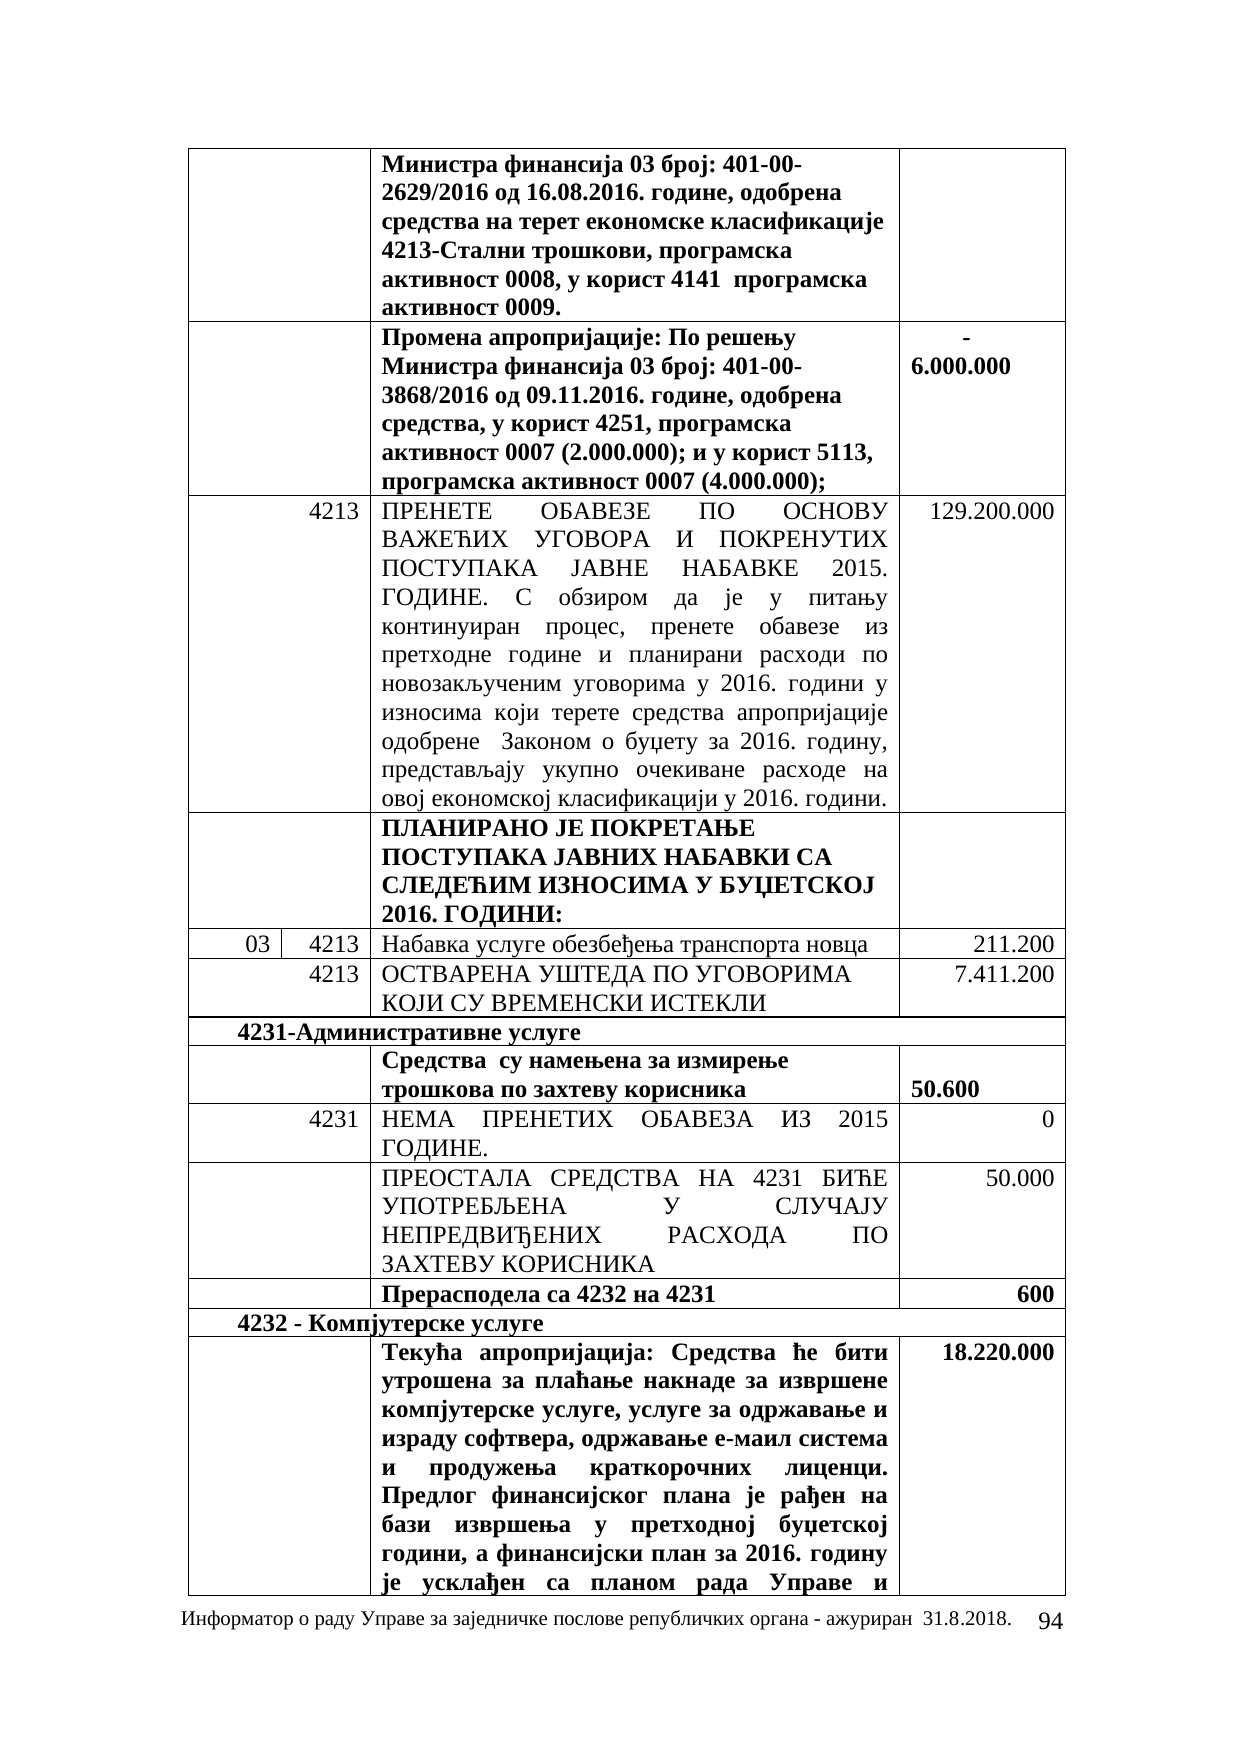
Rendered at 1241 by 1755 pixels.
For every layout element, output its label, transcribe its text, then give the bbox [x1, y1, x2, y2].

table_cell Текућа апропријација: Средства ће бити утрошена за плаћање накнаде за извршене компјутерске услуге, услуге за одржавање и израду софтвера, одржавање е-маил система и продужења краткорочних лиценци. Предлог финансијског плана је рађен на бази извршења у претходној буџетској години, а финансијски план за 2016. годину је усклађен са планом рада Управе и [371, 1337, 899, 1595]
table_cell Средства су намењена за измирење трошкова по захтеву корисника [371, 1046, 899, 1103]
table_cell 4232 - Компјутерске услуге [189, 1309, 1065, 1336]
table_cell 03 [189, 929, 281, 958]
table_cell Министра финансија 03 број: 401-00-2629/2016 од 16.08.2016. године, одобрена средства на терет економске класификације 4213-Стални трошкови, програмска активност 0008, у корист 4141 програмска активност 0009. [371, 149, 899, 321]
table_cell Прерасподела са 4232 на 4231 [371, 1279, 899, 1307]
table_cell 50.600 [900, 1046, 1065, 1103]
table_cell Промена апропријације: По решењу Министра финансија 03 број: 401-00-3868/2016 од 09.11.2016. године, одобрена средства, у корист 4251, програмска активност 0007 (2.000.000); и у корист 5113, програмска активност 0007 (4.000.000); [371, 322, 899, 495]
table_cell Набавка услуге обезбеђења транспорта новца [371, 929, 899, 958]
table_cell 4231 [189, 1104, 370, 1162]
table_cell [189, 1046, 370, 1103]
table_cell 0 [900, 1104, 1065, 1162]
table_cell ОСТВАРЕНА УШТЕДА ПО УГОВОРИМА КОЈИ СУ ВРЕМЕНСКИ ИСТЕКЛИ [371, 959, 899, 1016]
table_cell 7.411.200 [900, 959, 1065, 1016]
table_cell 211.200 [900, 929, 1065, 958]
table_cell ПЛАНИРАНО ЈЕ ПОКРЕТАЊЕ ПОСТУПАКА ЈАВНИХ НАБАВКИ СА СЛЕДЕЋИМ ИЗНОСИМА У БУЏЕТСКОЈ 2016. ГОДИНИ: [371, 813, 899, 928]
table_cell [189, 149, 370, 321]
table_cell 4213 [282, 929, 370, 958]
table_cell 50.000 [900, 1163, 1065, 1278]
table_cell НЕМА ПРЕНЕТИХ ОБАВЕЗА ИЗ 2015 ГОДИНЕ. [371, 1104, 899, 1162]
table_cell [900, 813, 1065, 928]
table_cell [900, 149, 1065, 321]
table_cell [189, 1279, 370, 1307]
table_cell ПРЕНЕТЕ ОБАВЕЗЕ ПО ОСНОВУ ВАЖЕЋИХ УГОВОРА И ПОКРЕНУТИХ ПОСТУПАКА ЈАВНЕ НАБАВКЕ 2015. ГОДИНЕ. С обзиром да је у питању континуиран процес, пренете обавезе из претходне године и планирани расходи по новозакљученим уговорима у 2016. години у износима који терете средства апропријације одобрене Законом о буџету за 2016. годину, представљају укупно очекиване расходе на овој економској класификацији у 2016. години. [371, 496, 899, 812]
table_cell 4213 [189, 959, 370, 1016]
table_cell [189, 1337, 370, 1595]
table_cell -6.000.000 [900, 322, 1065, 495]
table_cell 600 [900, 1279, 1065, 1307]
table_cell [189, 813, 370, 928]
table_cell [189, 1163, 370, 1278]
table_cell 4213 [189, 496, 370, 812]
table_cell 129.200.000 [900, 496, 1065, 812]
table_cell 18.220.000 [900, 1337, 1065, 1595]
table_cell 4231-Административне услуге [189, 1018, 1065, 1044]
table_cell ПРЕОСТАЛА СРЕДСТВА НА 4231 БИЋЕ УПОТРЕБЉЕНА У СЛУЧАЈУ НЕПРЕДВИЂЕНИХ РАСХОДА ПО ЗАХТЕВУ КОРИСНИКА [371, 1163, 899, 1278]
table_cell [189, 322, 370, 495]
